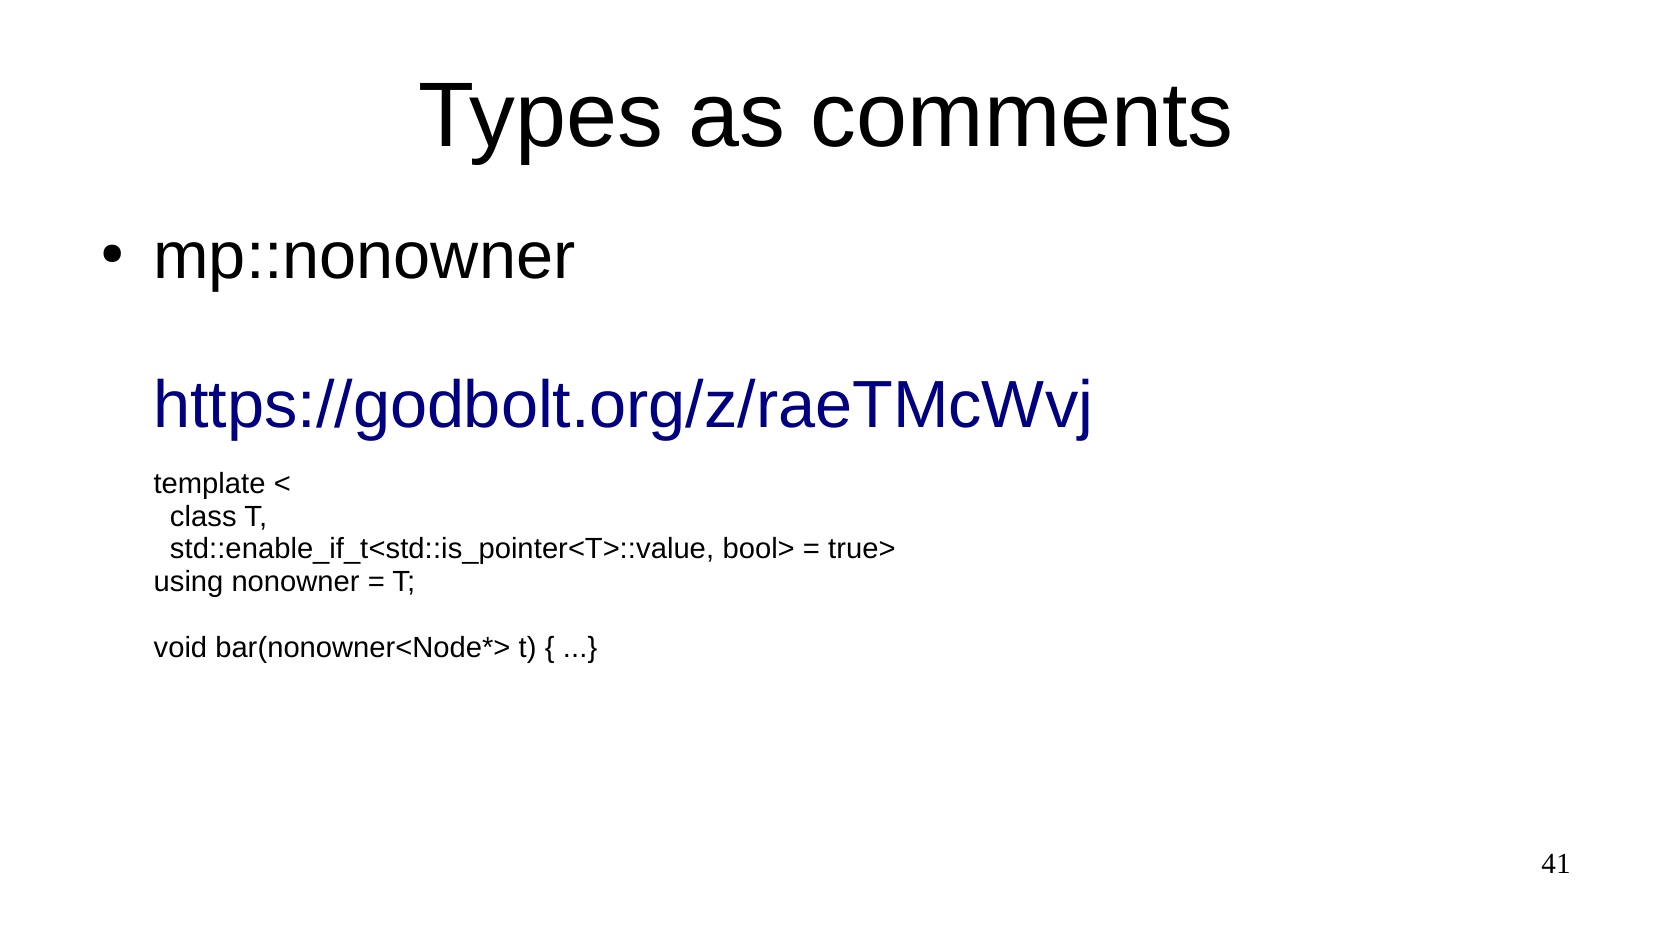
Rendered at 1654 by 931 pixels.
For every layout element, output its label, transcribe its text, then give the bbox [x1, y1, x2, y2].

list mp::nonowner https://godbolt.org/z/raeTMcWvj template < class T, std::enable_if_t<std::is_pointer<T>::value, bool> = true> using nonowner = T; void bar(nonowner<Node*> t) { ...} [82, 217, 1571, 758]
title Types as comments [82, 37, 1571, 193]
